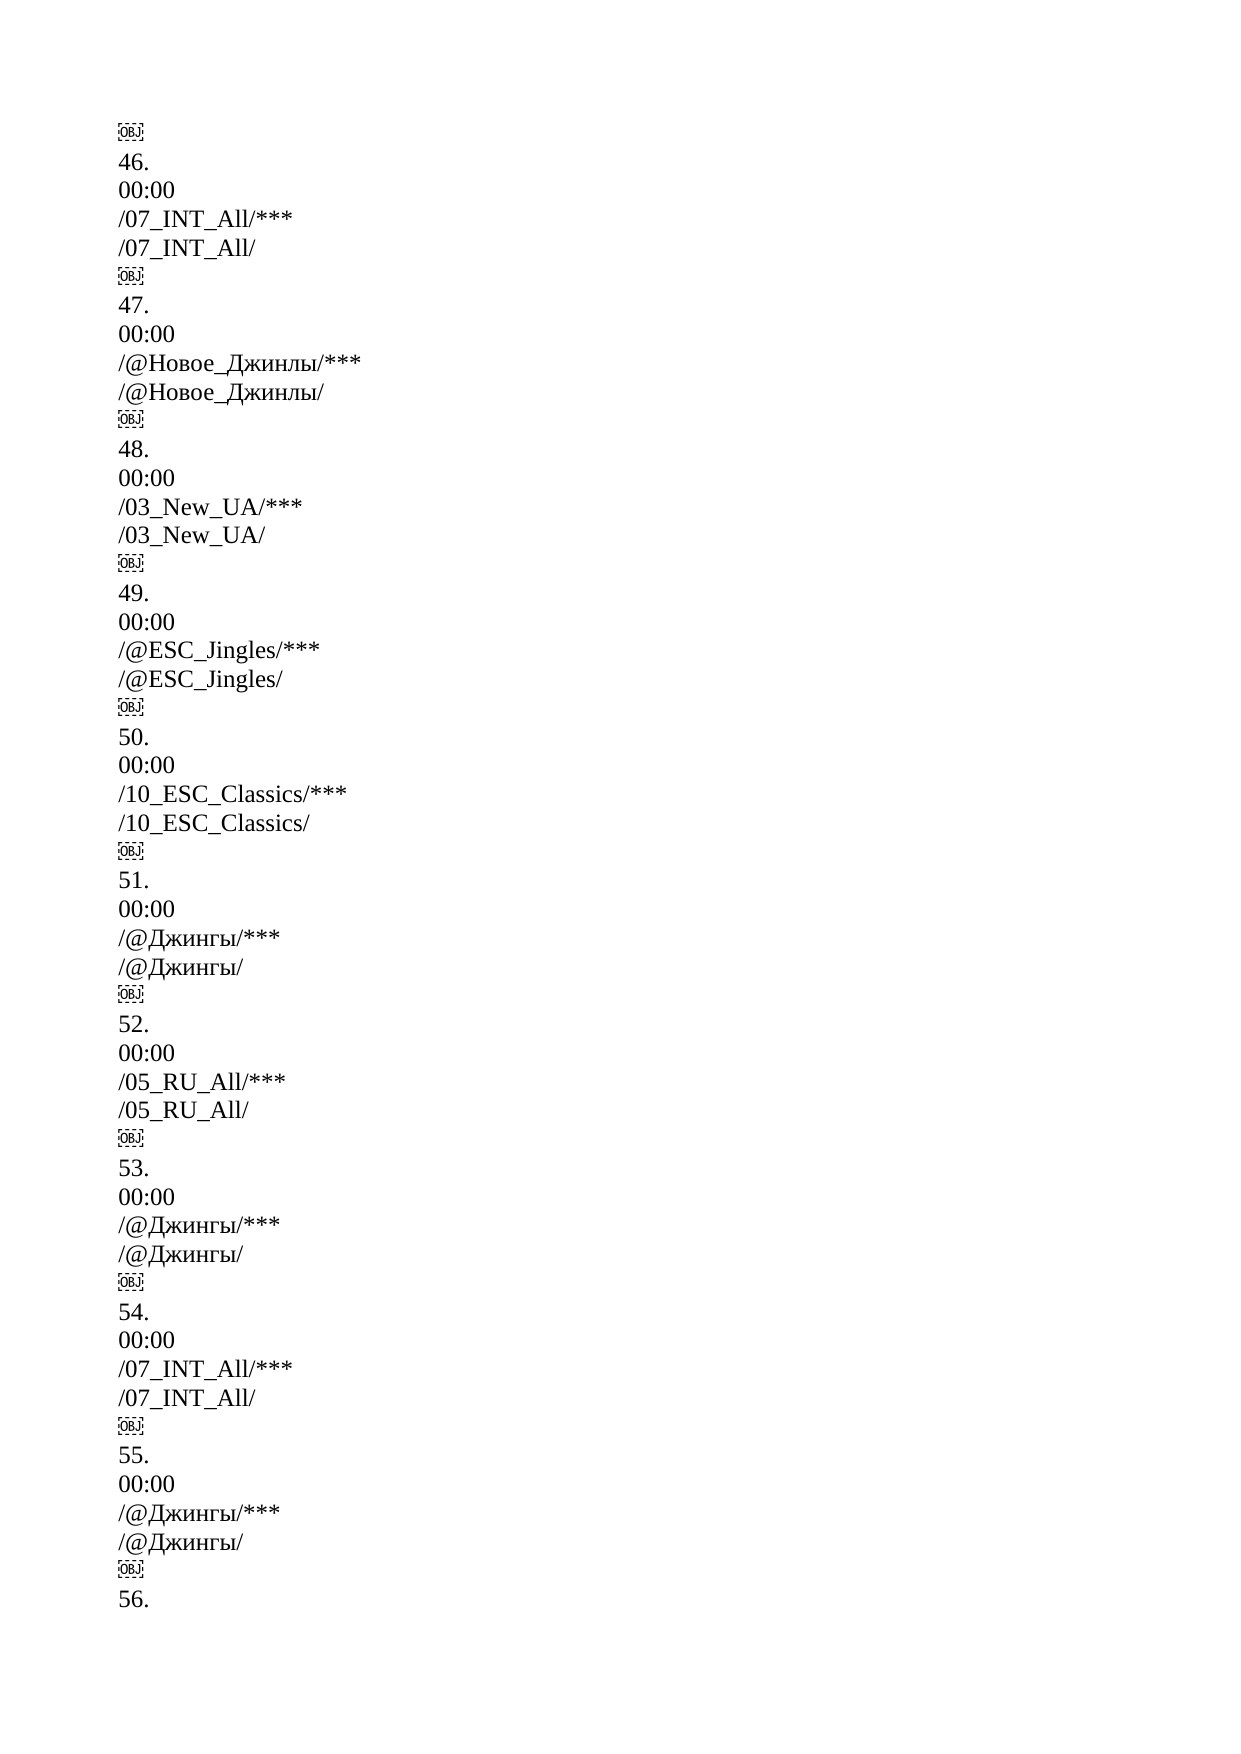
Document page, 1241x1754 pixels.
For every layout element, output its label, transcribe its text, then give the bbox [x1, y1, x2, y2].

text 00:00 [118, 1469, 1122, 1498]
text 00:00 [118, 319, 1122, 348]
text ￼ [118, 837, 1122, 866]
text 47. [118, 291, 1122, 319]
text 54. [118, 1297, 1122, 1326]
text /@Джингы/ [118, 1239, 1122, 1268]
text /05_RU_All/ [118, 1096, 1122, 1124]
text 53. [118, 1153, 1122, 1182]
text 55. [118, 1441, 1122, 1469]
text /@Джингы/ [118, 952, 1122, 981]
text 50. [118, 722, 1122, 751]
text 00:00 [118, 176, 1122, 204]
text 56. [118, 1584, 1122, 1613]
text /@Джингы/*** [118, 923, 1122, 952]
text ￼ [118, 981, 1122, 1009]
text /03_New_UA/*** [118, 492, 1122, 521]
text /05_RU_All/*** [118, 1067, 1122, 1096]
text ￼ [118, 1124, 1122, 1153]
text /@Джингы/*** [118, 1498, 1122, 1527]
text /@Джингы/*** [118, 1211, 1122, 1239]
text 00:00 [118, 1038, 1122, 1067]
text 00:00 [118, 607, 1122, 636]
text /@Новое_Джинлы/*** [118, 348, 1122, 377]
text /@ESC_Jingles/ [118, 664, 1122, 693]
text 51. [118, 866, 1122, 894]
text 46. [118, 147, 1122, 176]
text /07_INT_All/ [118, 1383, 1122, 1412]
text /03_New_UA/ [118, 521, 1122, 549]
text 00:00 [118, 751, 1122, 779]
text /@ESC_Jingles/*** [118, 636, 1122, 664]
text ￼ [118, 1268, 1122, 1297]
text /@Джингы/ [118, 1527, 1122, 1556]
text /07_INT_All/*** [118, 204, 1122, 233]
text 00:00 [118, 894, 1122, 923]
text 00:00 [118, 1182, 1122, 1211]
text /07_INT_All/*** [118, 1354, 1122, 1383]
text 00:00 [118, 1326, 1122, 1354]
text 00:00 [118, 463, 1122, 492]
text /07_INT_All/ [118, 233, 1122, 262]
text 48. [118, 434, 1122, 463]
text ￼ [118, 406, 1122, 434]
text ￼ [118, 262, 1122, 291]
text ￼ [118, 1556, 1122, 1584]
text ￼ [118, 549, 1122, 578]
text ￼ [118, 118, 1122, 147]
text ￼ [118, 1412, 1122, 1441]
text /10_ESC_Classics/*** [118, 779, 1122, 808]
text 52. [118, 1009, 1122, 1038]
text 49. [118, 578, 1122, 607]
text ￼ [118, 693, 1122, 722]
text /@Новое_Джинлы/ [118, 377, 1122, 406]
text /10_ESC_Classics/ [118, 808, 1122, 837]
